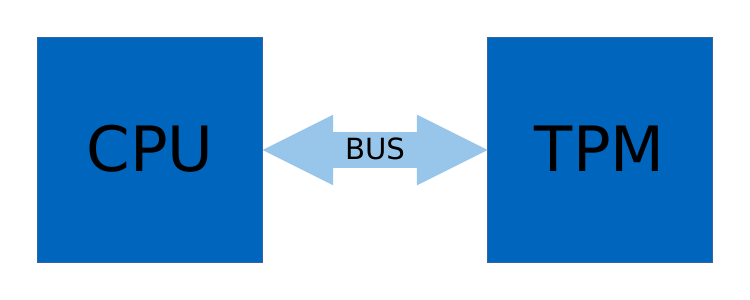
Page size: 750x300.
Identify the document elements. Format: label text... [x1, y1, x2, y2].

text_box CPU [37, 37, 263, 263]
text_box TPM [487, 37, 713, 263]
